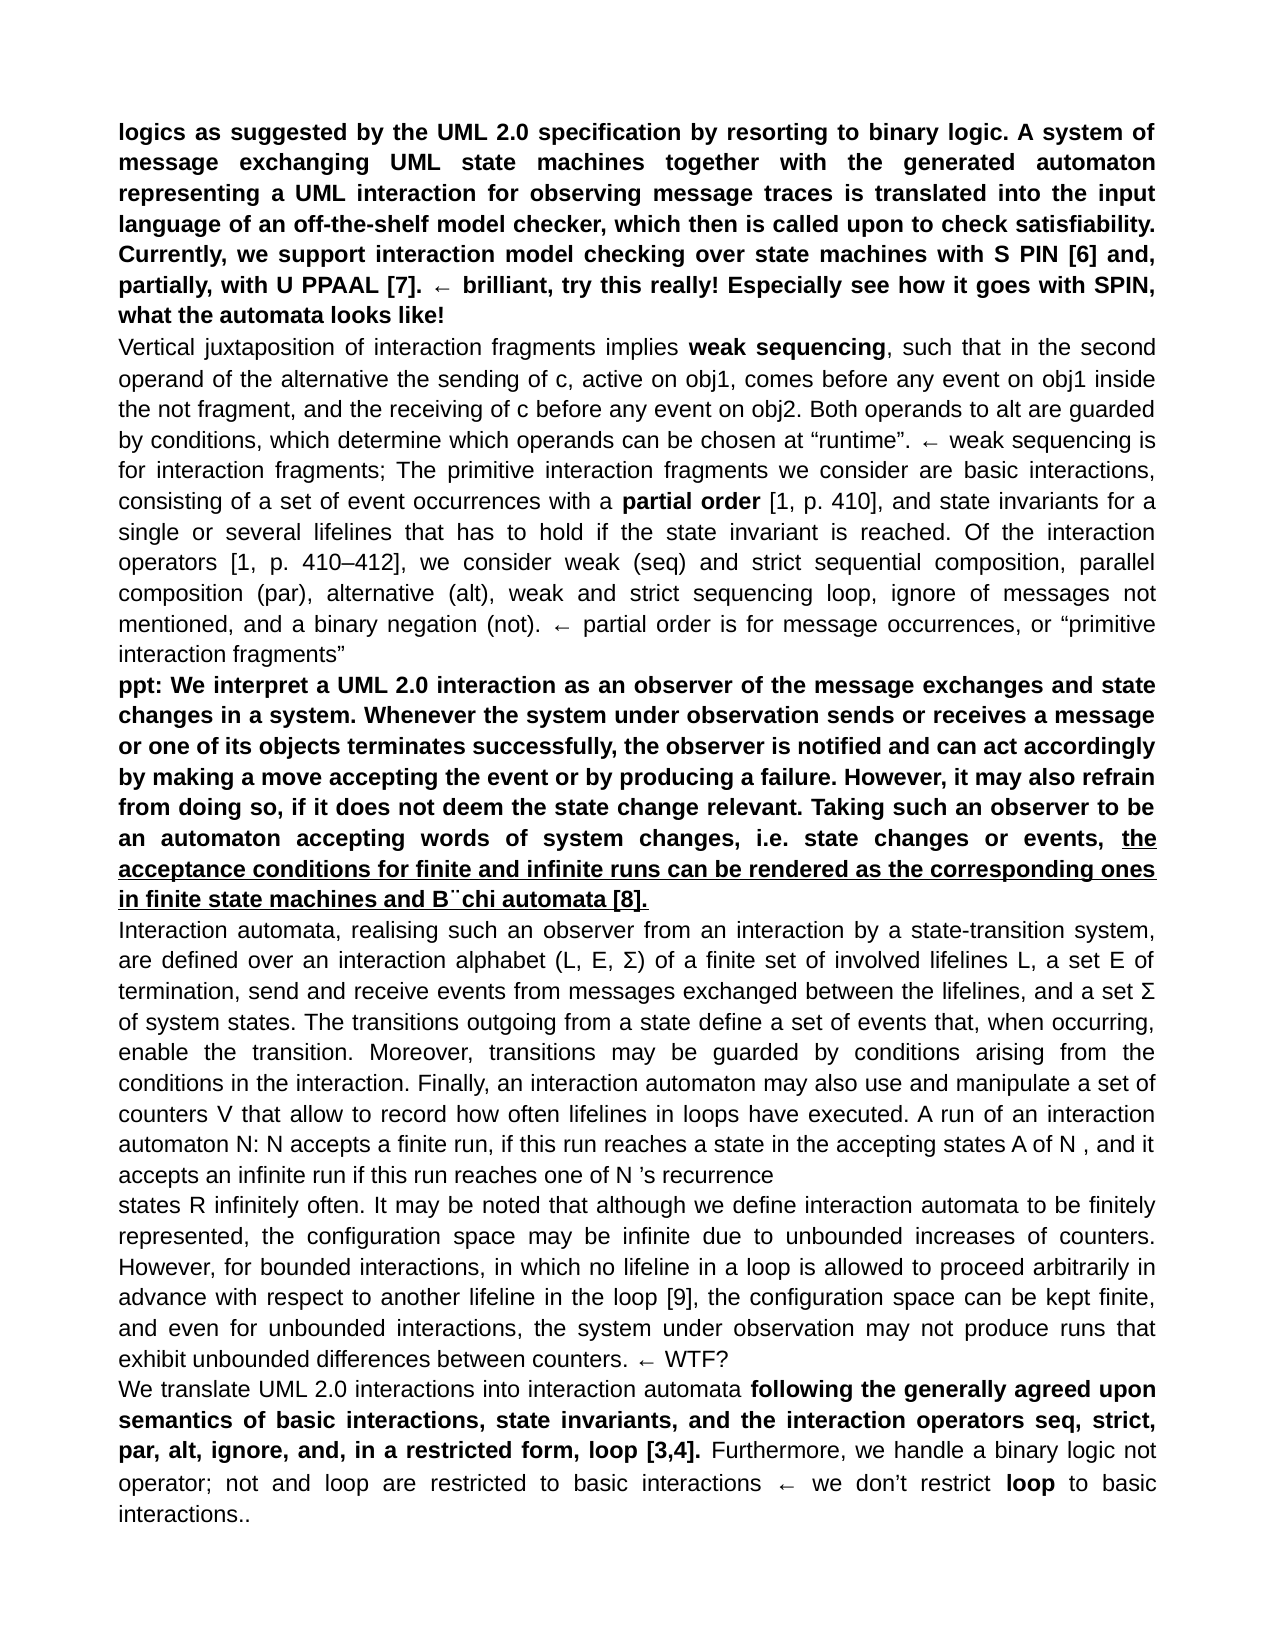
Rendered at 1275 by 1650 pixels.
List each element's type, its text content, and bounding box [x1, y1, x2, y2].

text ppt: We interpret a UML 2.0 interaction as an observer of the message exchanges and state changes in a system. Whenever the system under observation sends or receives a message or one of its objects terminates successfully, the observer is notified and can act accordingly by making a move accepting the event or by producing a failure. However, it may also refrain from doing so, if it does not deem the state change relevant. Taking such an observer to be an automaton accepting words of system changes, i.e. state changes or events, the acceptance conditions for finite and infinite runs can be rendered as the corresponding ones [118, 671, 1157, 879]
text Vertical juxtaposition of interaction fragments implies weak sequencing, such that in the second operand of the alternative the sending of c, active on obj1, comes before any event on obj1 inside the not fragment, and the receiving of c before any event on obj2. Both operands to alt are guarded by conditions, which determine which operands can be chosen at “runtime”. ← weak sequencing is for interaction fragments; The primitive interaction fragments we consider are basic interactions, consisting of a set of event occurrences with a partial order [1, p. 410], and state invariants for a single or several lifelines that has to hold if the state invariant is reached. Of the interaction operators [1, p. 410–412], we consider weak (seq) and strict sequential composition, parallel composition (par), alternative (alt), weak and strict sequencing loop, ignore of messages not mentioned, and a binary negation (not). ← partial order is for message occurrences, or “primitive interaction fragments” [118, 332, 1157, 667]
text We translate UML 2.0 interactions into interaction automata following the generally agreed upon semantics of basic interactions, state invariants, and the interaction operators seq, strict, par, alt, ignore, and, in a restricted form, loop [3,4]. Furthermore, we handle a binary logic not operator; not and loop are restricted to basic interactions ← we don’t restrict loop to basic interactions.. [118, 1376, 1157, 1527]
text states R infinitely often. It may be noted that although we define interaction automata to be finitely represented, the configuration space may be infinite due to unbounded increases of counters. However, for bounded interactions, in which no lifeline in a loop is allowed to proceed arbitrarily in advance with respect to another lifeline in the loop [9], the configuration space can be kept finite, and even for unbounded interactions, the system under observation may not produce runs that exhibit unbounded differences between counters. ← WTF? [118, 1192, 1157, 1372]
text Interaction automata, realising such an observer from an interaction by a state-transition system, are defined over an interaction alphabet (L, E, Σ) of a finite set of involved lifelines L, a set E of termination, send and receive events from messages exchanged between the lifelines, and a set Σ of system states. The transitions outgoing from a state define a set of events that, when occurring, enable the transition. Moreover, transitions may be guarded by conditions arising from the conditions in the interaction. Finally, an interaction automaton may also use and manipulate a set of counters V that allow to record how often lifelines in loops have executed. A run of an interaction automaton N: N accepts a finite run, if this run reaches a state in the accepting states A of N , and it accepts an infinite run if this run reaches one of N ’s recurrence [118, 916, 1157, 1188]
text logics as suggested by the UML 2.0 specification by resorting to binary logic. A system of message exchanging UML state machines together with the generated automaton representing a UML interaction for observing message traces is translated into the input language of an off-the-shelf model checker, which then is called upon to check satisfiability. Currently, we support interaction model checking over state machines with S PIN [6] and, partially, with U PPAAL [7]. ← brilliant, try this really! Especially see how it goes with SPIN, what the automata looks like! [118, 118, 1157, 329]
text in finite state machines and B ̈ chi automata [8]. [118, 880, 1157, 912]
